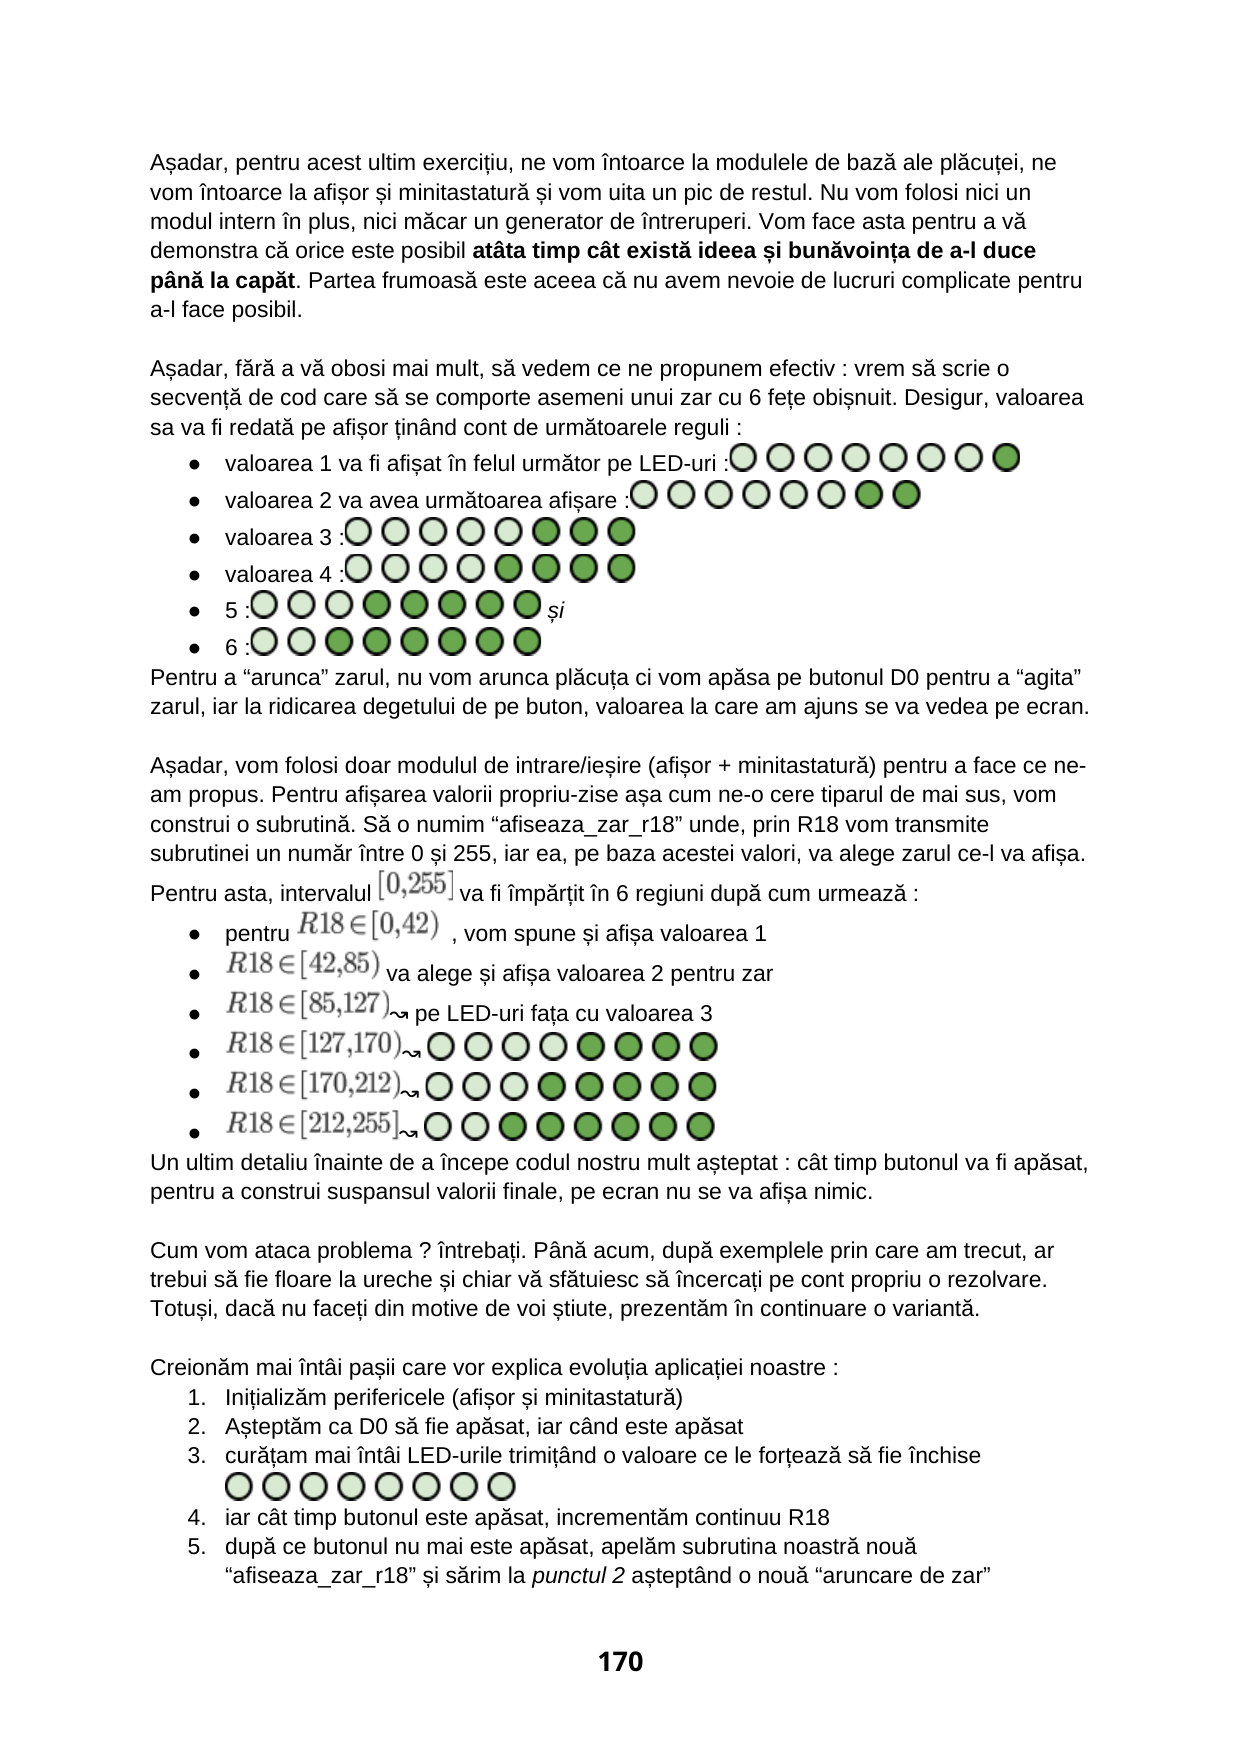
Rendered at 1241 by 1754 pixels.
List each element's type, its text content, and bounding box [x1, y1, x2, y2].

picture [250, 627, 542, 656]
list Inițializăm perifericele (afișor și minitastatură) [187, 1384, 1091, 1410]
picture [425, 1072, 717, 1101]
text Un ultim detaliu înainte de a începe codul nostru mult așteptat : cât timp butonul va fi apăsat, pentru a construi suspansul valorii finale, pe ecran nu se va afișa nimic. [150, 1149, 1091, 1204]
list după ce butonul nu mai este apăsat, apelăm subrutina noastră nouă “afiseaza_zar_r18” și sărim la punctul 2 așteptând o nouă “aruncare de zar” [187, 1534, 1091, 1589]
picture [250, 590, 542, 619]
list valoarea 1 va fi afișat în felul următor pe LED-uri : [187, 444, 1091, 477]
picture [225, 1472, 516, 1501]
list valoarea 3 : [187, 517, 1091, 550]
list 6 : [187, 628, 1091, 661]
text Pentru a “arunca” zarul, nu vom arunca plăcuța ci vom apăsa pe butonul D0 pentru a “agita” zarul, iar la ridicarea degetului de pe buton, valoarea la care am ajuns se va vedea pe ecran. [150, 664, 1091, 719]
text Creionăm mai întâi pașii care vor explica evoluția aplicației noastre : [150, 1355, 1091, 1381]
picture [424, 1112, 715, 1141]
list pentru , vom spune și afișa valoarea 1 [187, 910, 1091, 946]
list ↝ [187, 1069, 1091, 1106]
picture [630, 480, 921, 509]
list ↝ [187, 1029, 1091, 1066]
text Așadar, pentru acest ultim exercițiu, ne vom întoarce la modulele de bază ale plăcuței, ne vom întoarce la afișor și minitastatură și vom uita un pic de restul. Nu vom folosi nici un modul intern în plus, nici măcar un generator de întreruperi. Vom face asta pentru a vă demonstra că orice este posibil atâta timp cât există ideea și bunăvoința de a-l duce până la capăt. Partea frumoasă este aceea că nu avem nevoie de lucruri complicate pentru a-l face posibil. [150, 150, 1091, 322]
picture [296, 910, 439, 942]
picture [225, 1029, 402, 1061]
picture [225, 989, 389, 1021]
list iar cât timp butonul este apăsat, incrementăm continuu R18 [187, 1504, 1091, 1530]
list Așteptăm ca D0 să fie apăsat, iar când este apăsat [187, 1414, 1091, 1439]
list curățam mai întâi LED-urile trimițând o valoare ce le forțează să fie închise [187, 1443, 1091, 1501]
picture [378, 870, 453, 902]
picture [225, 1109, 399, 1141]
list va alege și afișa valoarea 2 pentru zar [187, 950, 1091, 986]
list ↝ [187, 1109, 1091, 1146]
picture [344, 517, 636, 546]
picture [344, 554, 636, 583]
picture [225, 949, 380, 981]
picture [225, 1069, 400, 1101]
text Așadar, fără a vă obosi mai mult, să vedem ce ne propunem efectiv : vrem să scrie o secvență de cod care să se comporte asemeni unui zar cu 6 fețe obișnuit. Desigur, valoarea sa va fi redată pe afișor ținând cont de următoarele reguli : [150, 356, 1091, 440]
text Așadar, vom folosi doar modulul de intrare/ieșire (afișor + minitastatură) pentru a face ce ne-am propus. Pentru afișarea valorii propriu-zise așa cum ne-o cere tiparul de mai sus, vom construi o subrutină. Să o numim “afiseaza_zar_r18” unde, prin R18 vom transmite subrutinei un număr între 0 și 255, iar ea, pe baza acestei valori, va alege zarul ce-l va afișa. Pentru asta, intervalul va fi împărțit în 6 regiuni după cum urmează : [150, 752, 1091, 906]
list valoarea 2 va avea următoarea afișare : [187, 481, 1091, 513]
list valoarea 4 : [187, 554, 1091, 587]
picture [729, 443, 1020, 472]
picture [427, 1032, 718, 1061]
text Cum vom ataca problema ? întrebați. Până acum, după exemplele prin care am trecut, ar trebui să fie floare la ureche și chiar vă sfătuiesc să încercați pe cont propriu o rezolvare. Totuși, dacă nu faceți din motive de voi știute, prezentăm în continuare o variantă. [150, 1237, 1091, 1322]
list 5 : și [187, 591, 1091, 624]
list ↝ pe LED-uri fața cu valoarea 3 [187, 990, 1091, 1026]
